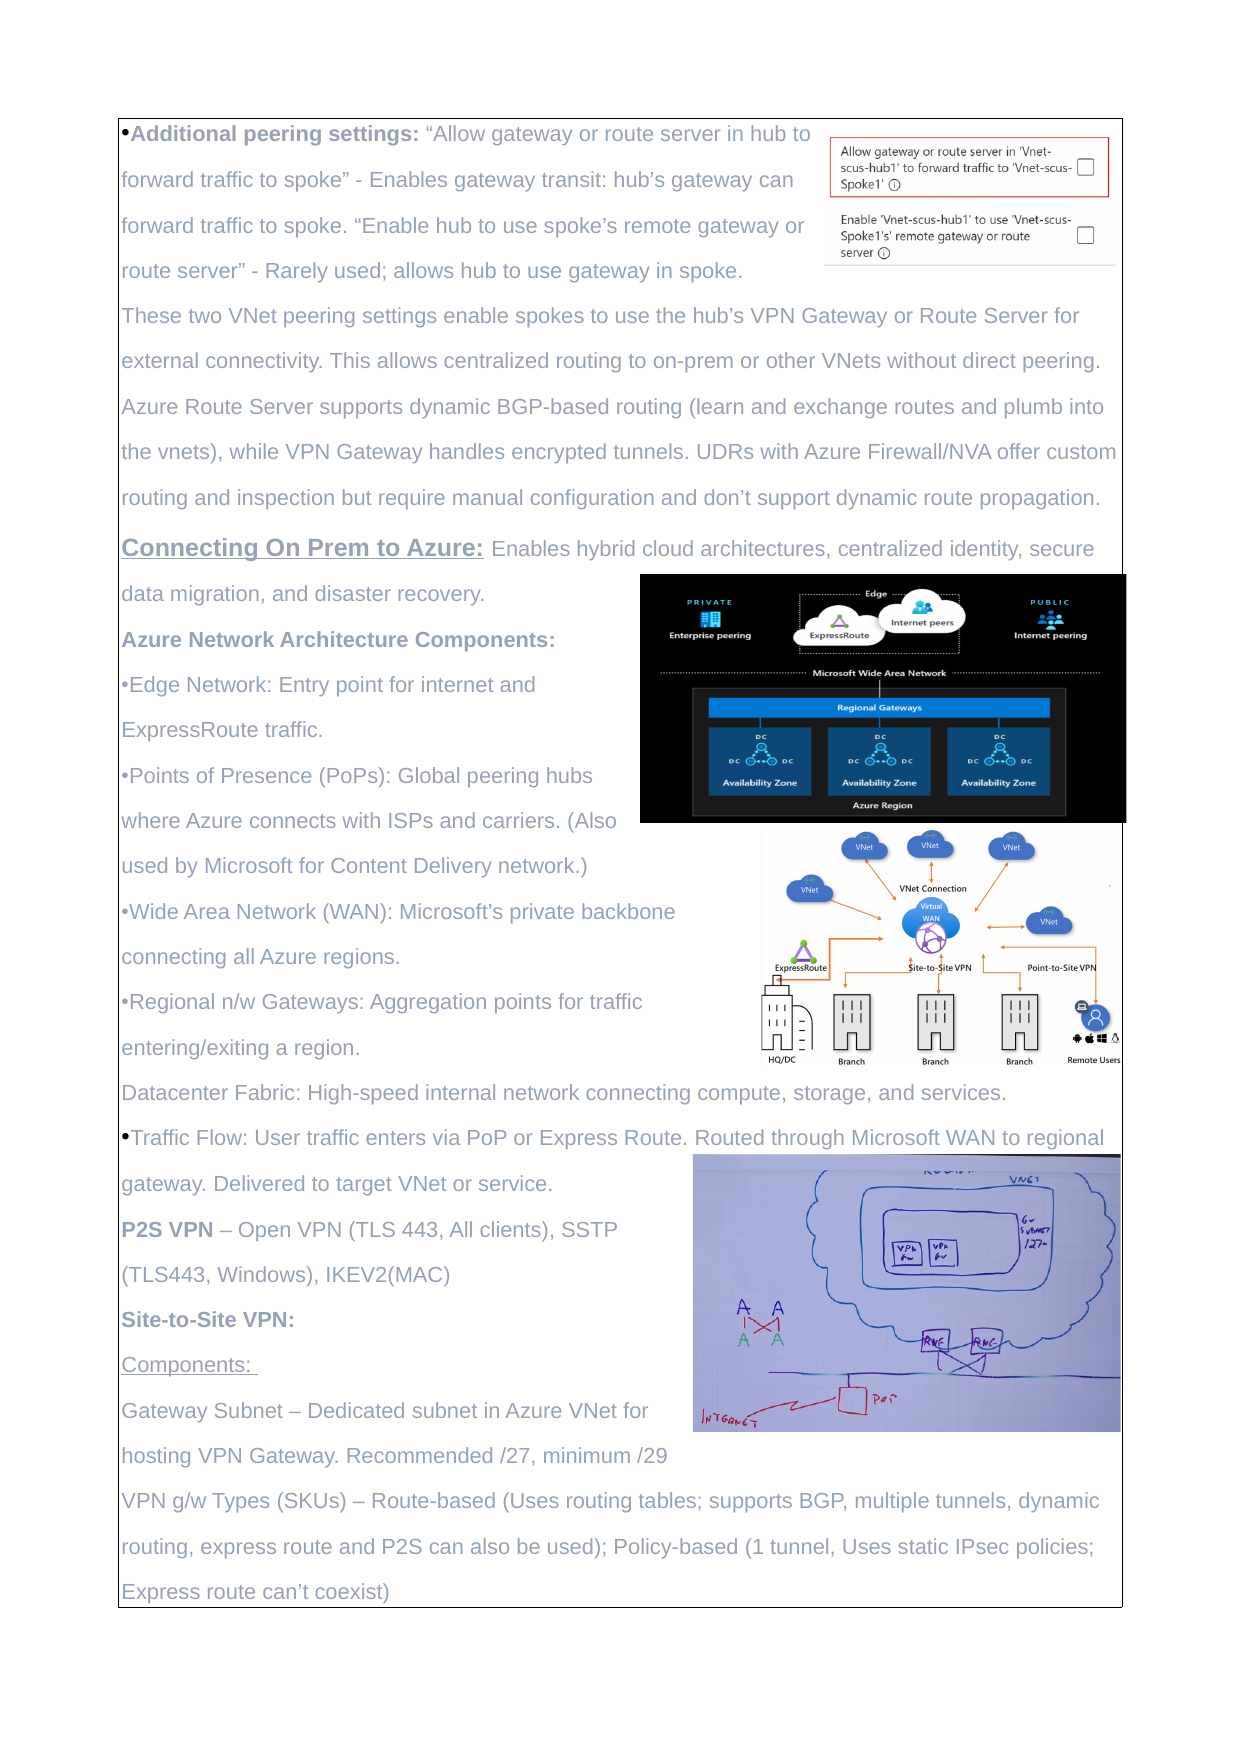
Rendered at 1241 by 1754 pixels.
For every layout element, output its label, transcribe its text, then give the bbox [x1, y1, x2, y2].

list Edge Network: Entry point for internet and ExpressRoute traffic. [119, 669, 640, 742]
list P2S VPN – Open VPN (TLS 443, All clients), SSTP (TLS443, Windows), IKEV2(MAC) [119, 1213, 692, 1287]
picture [761, 828, 1122, 1065]
picture [824, 129, 1116, 269]
list Datacenter Fabric: High-speed internal network connecting compute, storage, and services. [119, 1077, 1122, 1105]
picture [640, 574, 1127, 823]
text Site-to-Site VPN: Components: Gateway Subnet – Dedicated subnet in Azure VNet for hosting VPN Gateway. Recommended /27, minimum /29 VPN g/w Types (SKUs) – Route-based (Uses routing tables; supports BGP, multiple tunnels, dynamic routing, express route and P2S can also be used); Policy-based (1 tunnel, Uses static IPsec policies; Express route can’t coexist) [119, 1304, 1122, 1607]
list Wide Area Network (WAN): Microsoft’s private backbone connecting all Azure regions. [119, 896, 761, 969]
list Points of Presence (PoPs): Global peering hubs where Azure connects with ISPs and carriers. (Also used by Microsoft for Content Delivery network.) [119, 759, 1122, 878]
list Azure Network Architecture Components: [119, 624, 640, 652]
list Regional n/w Gateways: Aggregation points for traffic entering/exiting a region. [119, 986, 761, 1060]
list Traffic Flow: User traffic enters via PoP or Express Route. Routed through Microsoft WAN to regional gateway. Delivered to target VNet or service. [119, 1122, 1122, 1196]
list Additional peering settings: “Allow gateway or route server in hub to forward traffic to spoke” - Enables gateway transit: hub’s gateway can forward traffic to spoke. “Enable hub to use spoke’s remote gateway or route server” - Rarely used; allows hub to use gateway in spoke. These two VNet peering settings enable spokes to use the hub’s VPN Gateway or Route Server for external connectivity. This allows centralized routing to on-prem or other VNets without direct peering. Azure Route Server supports dynamic BGP-based routing (learn and exchange routes and plumb into the vnets), while VPN Gateway handles encrypted tunnels. UDRs with Azure Firewall/NVA offer custom routing and inspection but require manual configuration and don’t support dynamic route propagation. Connecting On Prem to Azure: Enables hybrid cloud architectures, centralized identity, secure data migration, and disaster recovery. [119, 119, 1122, 607]
picture [692, 1154, 1121, 1432]
